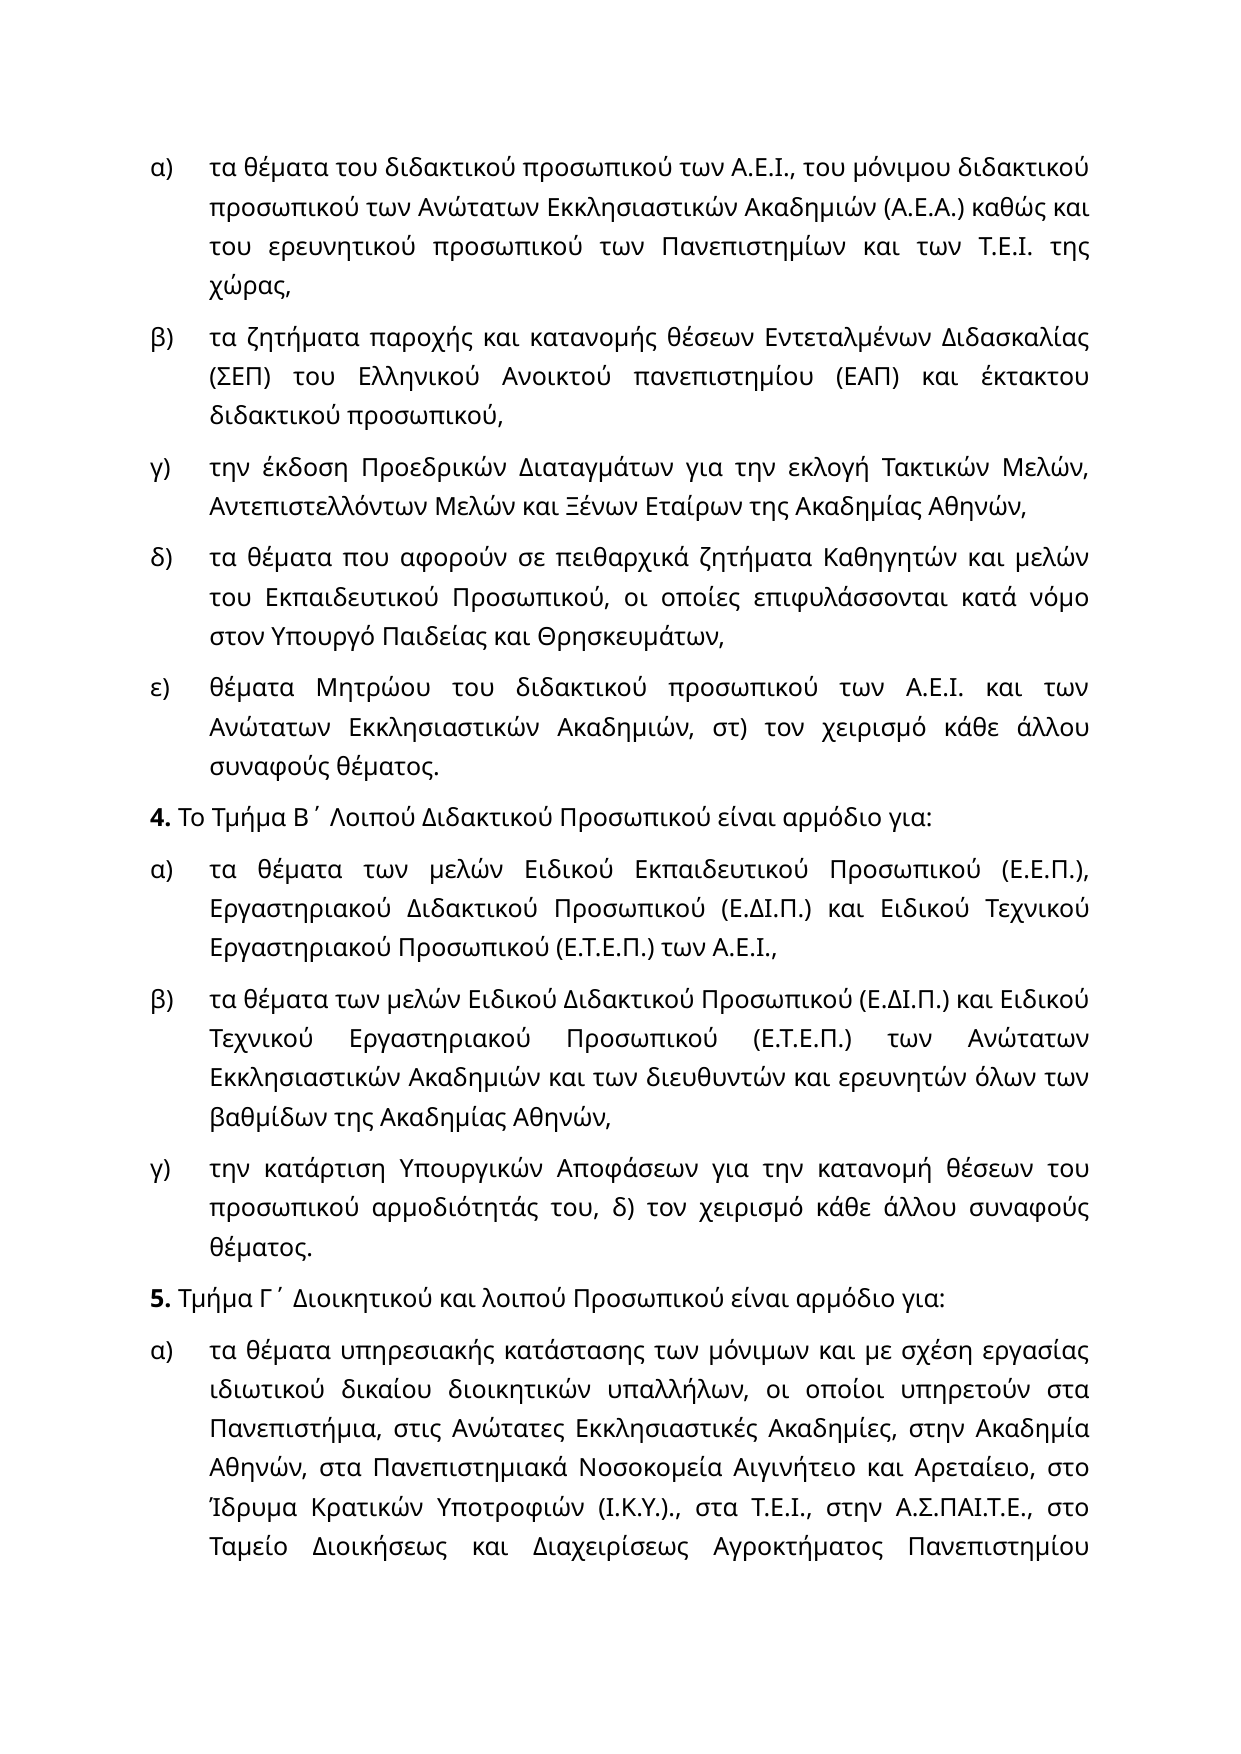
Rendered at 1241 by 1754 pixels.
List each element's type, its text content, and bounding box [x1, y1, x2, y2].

list α) τα θέματα του διδακτικού προσωπικού των Α.Ε.Ι., του μόνιμου διδακτικού προσωπικού των Ανώτατων Εκκλησιαστικών Ακαδημιών (Α.Ε.Α.) καθώς και του ερευνητικού προσωπικού των Πανεπιστημίων και των Τ.Ε.Ι. της χώρας, [150, 150, 1090, 302]
text 5. Τμήμα Γ΄ Διοικητικού και λοιπού Προσωπικού είναι αρμόδιο για: [150, 1281, 1090, 1315]
text 4. Το Τμήμα Β΄ Λοιπού Διδακτικού Προσωπικού είναι αρμόδιο για: [150, 800, 1090, 834]
list β) τα θέματα των μελών Ειδικού Διδακτικού Προσωπικού (Ε.ΔΙ.Π.) και Ειδικού Τεχνικού Εργαστηριακού Προσωπικού (Ε.Τ.Ε.Π.) των Ανώτατων Εκκλησιαστικών Ακαδημιών και των διευθυντών και ερευνητών όλων των βαθμίδων της Ακαδημίας Αθηνών, [150, 982, 1090, 1133]
list α) τα θέματα των μελών Ειδικού Εκπαιδευτικού Προσωπικού (Ε.Ε.Π.), Εργαστηριακού Διδακτικού Προσωπικού (Ε.ΔΙ.Π.) και Ειδικού Τεχνικού Εργαστηριακού Προσωπικού (Ε.Τ.Ε.Π.) των Α.Ε.Ι., [150, 852, 1090, 964]
list β) τα ζητήματα παροχής και κατανομής θέσεων Εντεταλμένων Διδασκαλίας (ΣΕΠ) του Ελληνικού Ανοικτού πανεπιστημίου (ΕΑΠ) και έκτακτου διδακτικού προσωπικού, [150, 319, 1090, 432]
list γ) την κατάρτιση Υπουργικών Αποφάσεων για την κατανομή θέσεων του προσωπικού αρμοδιότητάς του, δ) τον χειρισμό κάθε άλλου συναφούς θέματος. [150, 1151, 1090, 1263]
list γ) την έκδοση Προεδρικών Διαταγμάτων για την εκλογή Τακτικών Μελών, Αντεπιστελλόντων Μελών και Ξένων Εταίρων της Ακαδημίας Αθηνών, [150, 449, 1090, 522]
list ε) θέματα Μητρώου του διδακτικού προσωπικού των Α.Ε.Ι. και των Ανώτατων Εκκλησιαστικών Ακαδημιών, στ) τον χειρισμό κάθε άλλου συναφούς θέματος. [150, 670, 1090, 782]
list δ) τα θέματα που αφορούν σε πειθαρχικά ζητήματα Καθηγητών και μελών του Εκπαιδευτικού Προσωπικού, οι οποίες επιφυλάσσονται κατά νόμο στον Υπουργό Παιδείας και Θρησκευμάτων, [150, 540, 1090, 652]
list α) τα θέματα υπηρεσιακής κατάστασης των μόνιμων και με σχέση εργασίας ιδιωτικού δικαίου διοικητικών υπαλλήλων, οι οποίοι υπηρετούν στα Πανεπιστήμια, στις Ανώτατες Εκκλησιαστικές Ακαδημίες, στην Ακαδημία Αθηνών, στα Πανεπιστημιακά Νοσοκομεία Αιγινήτειο και Αρεταίειο, στο Ίδρυμα Κρατικών Υποτροφιών (Ι.Κ.Υ.)., στα Τ.Ε.Ι., στην Α.Σ.ΠΑΙ.Τ.Ε., στο Ταμείο Διοικήσεως και Διαχειρίσεως Αγροκτήματος Πανεπιστημίου [150, 1332, 1090, 1562]
